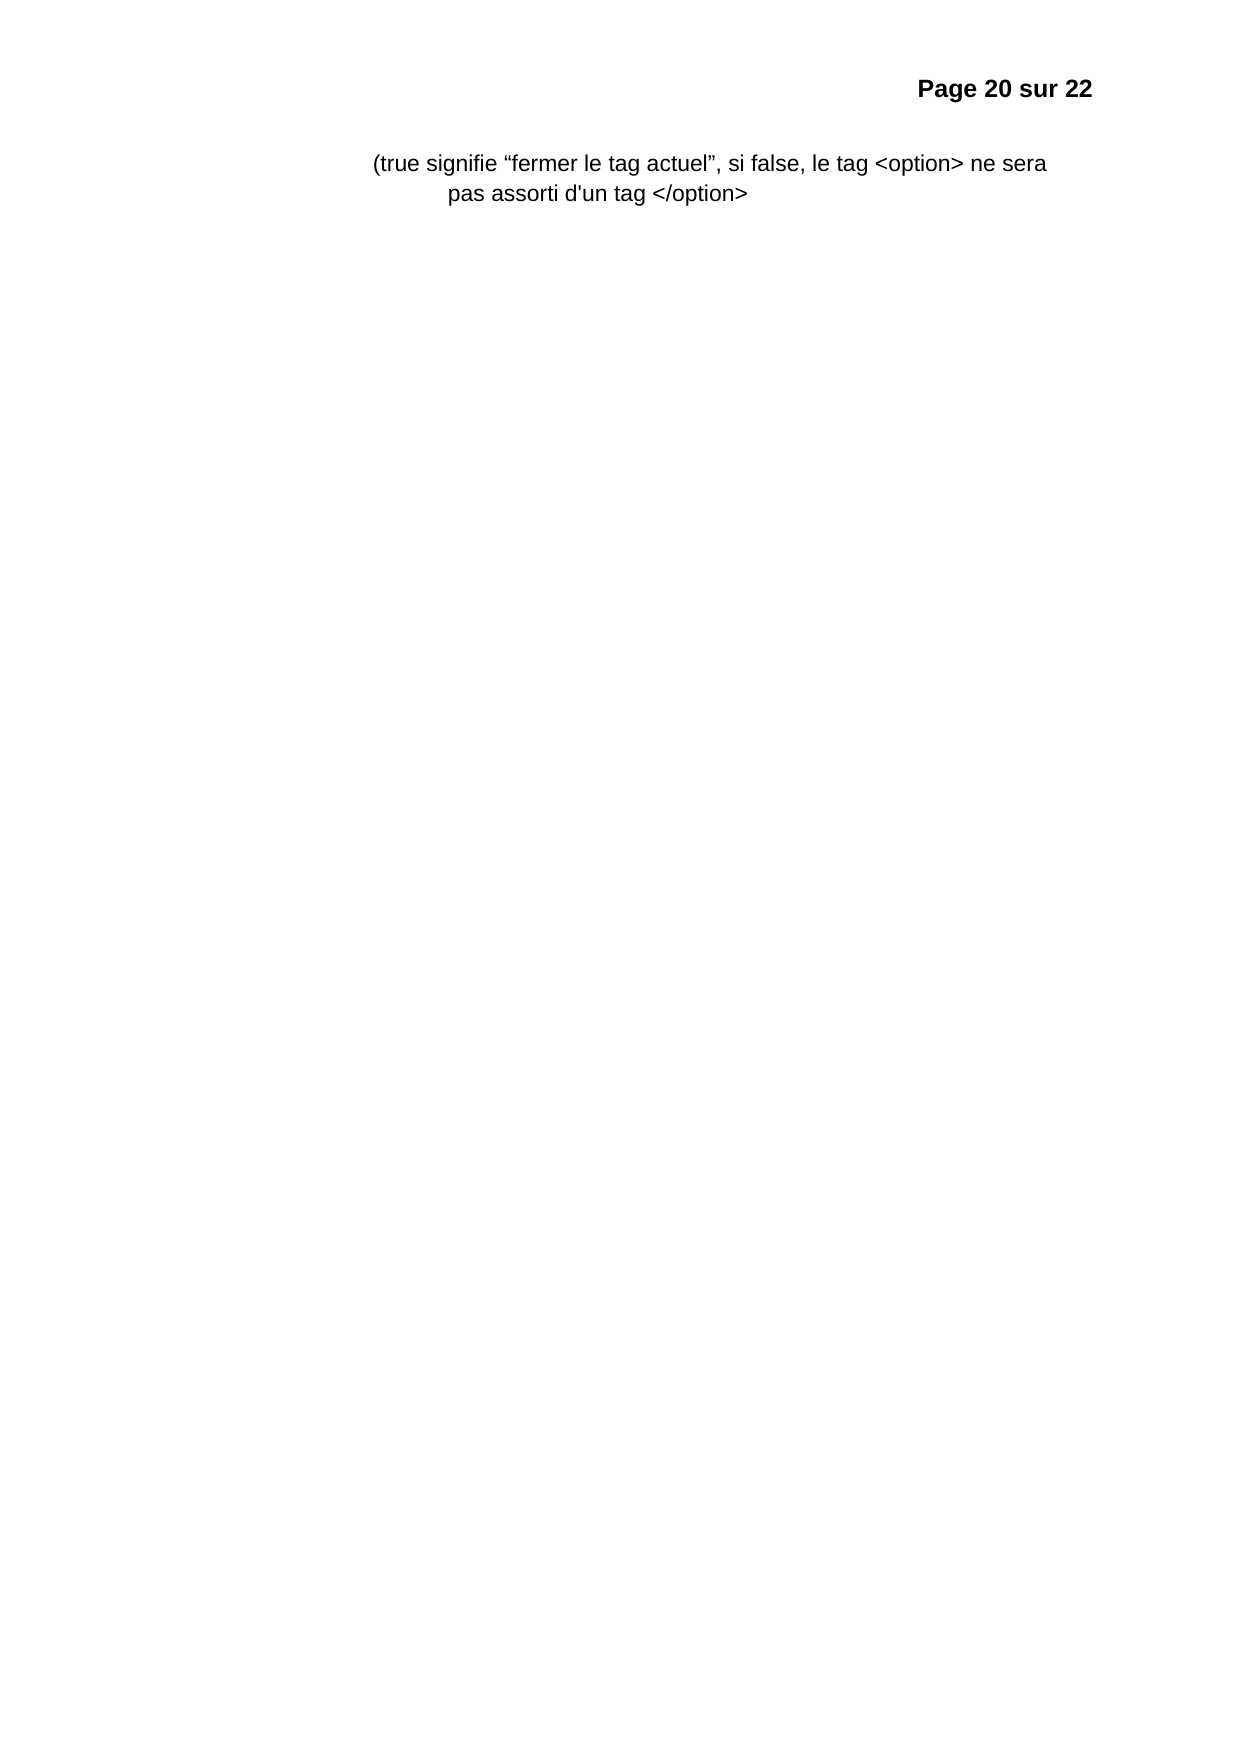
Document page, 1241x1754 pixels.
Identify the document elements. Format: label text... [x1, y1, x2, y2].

text (true signifie “fermer le tag actuel”, si false, le tag <option> ne sera pas assorti d'un tag </option> [148, 150, 1092, 207]
